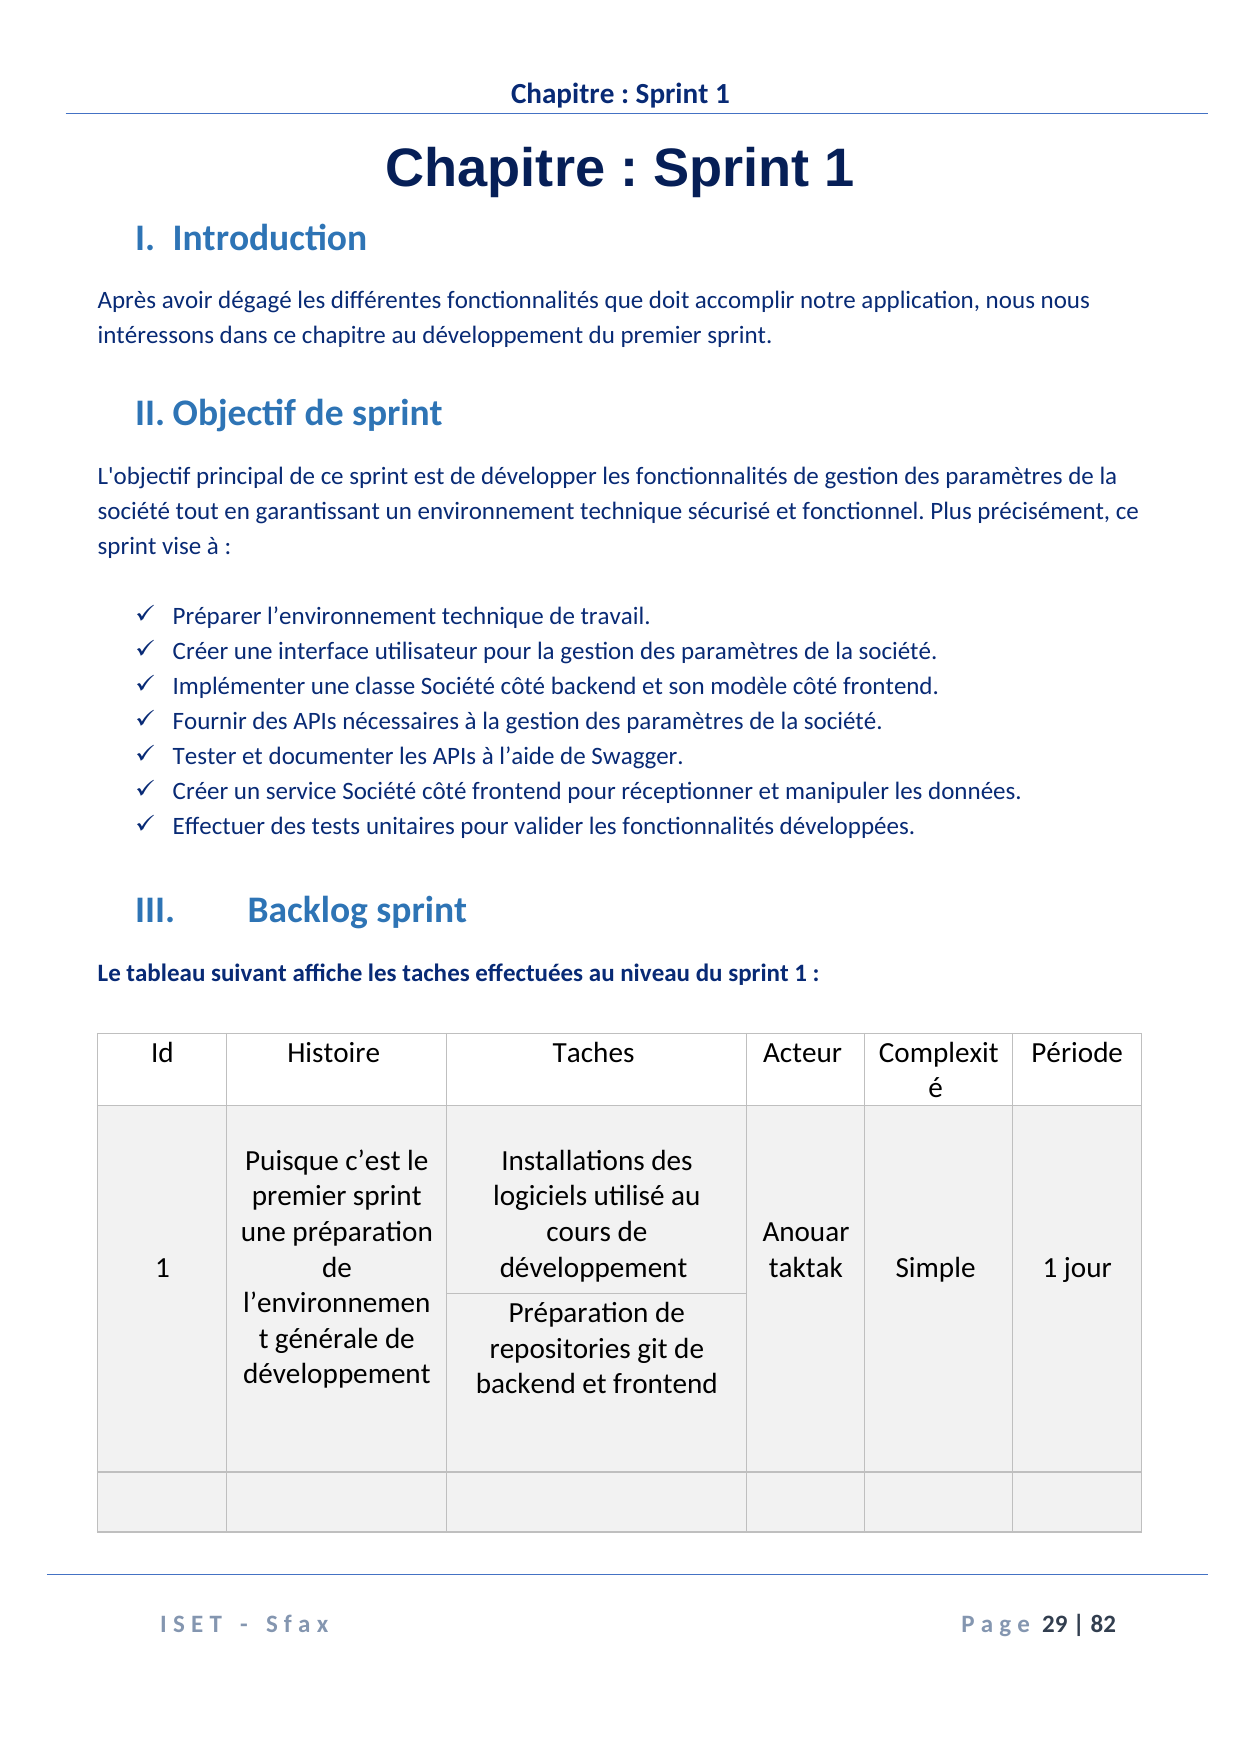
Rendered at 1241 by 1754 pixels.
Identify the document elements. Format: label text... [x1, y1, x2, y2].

list Fournir des APIs nécessaires à la gestion des paramètres de la société. [135, 705, 1143, 736]
list Tester et documenter les APIs à l’aide de Swagger. [135, 740, 1143, 771]
table_cell 1 [98, 1106, 226, 1471]
table_cell [747, 1473, 864, 1531]
table_cell [1013, 1473, 1141, 1531]
subtitle Chapitre : Sprint 1 [97, 136, 1143, 198]
subtitle Introduction [135, 213, 1143, 259]
table_cell [865, 1473, 1012, 1531]
table_cell [447, 1473, 746, 1531]
table_cell Simple [865, 1106, 1012, 1471]
table_cell Puisque c’est le premier sprint une préparation de l’environnement générale de développement [227, 1106, 446, 1471]
list Créer un service Société côté frontend pour réceptionner et manipuler les données. [135, 775, 1143, 806]
text L'objectif principal de ce sprint est de développer les fonctionnalités de gestion des paramètres de la société tout en garantissant un environnement technique sécurisé et fonctionnel. Plus précisément, ce sprint vise à : [97, 460, 1143, 561]
text Après avoir dégagé les différentes fonctionnalités que doit accomplir notre application, nous nous intéressons dans ce chapitre au développement du premier sprint. [97, 284, 1143, 350]
table_header Id [98, 1034, 226, 1105]
subtitle Objectif de sprint [135, 389, 1143, 435]
table_cell [98, 1473, 226, 1531]
table_cell 1 jour [1013, 1106, 1141, 1471]
table_header Acteur [747, 1034, 864, 1105]
table_header Histoire [227, 1034, 446, 1105]
table_cell [227, 1473, 446, 1531]
list Préparer l’environnement technique de travail. [135, 600, 1143, 631]
table_cell Anouar taktak [747, 1106, 864, 1471]
list Créer une interface utilisateur pour la gestion des paramètres de la société. [135, 635, 1143, 666]
table_cell Installations des logiciels utilisé au cours de développement [447, 1106, 746, 1293]
text Le tableau suivant affiche les taches effectuées au niveau du sprint 1 : [97, 957, 1143, 987]
table_cell Préparation de repositories git de backend et frontend [447, 1294, 746, 1471]
list Implémenter une classe Société côté backend et son modèle côté frontend. [135, 670, 1143, 701]
table_header Période [1013, 1034, 1141, 1105]
list Effectuer des tests unitaires pour valider les fonctionnalités développées. [135, 810, 1143, 841]
subtitle Backlog sprint [135, 886, 1143, 932]
table_header Taches [447, 1034, 746, 1105]
table_header Complexité [865, 1034, 1012, 1105]
